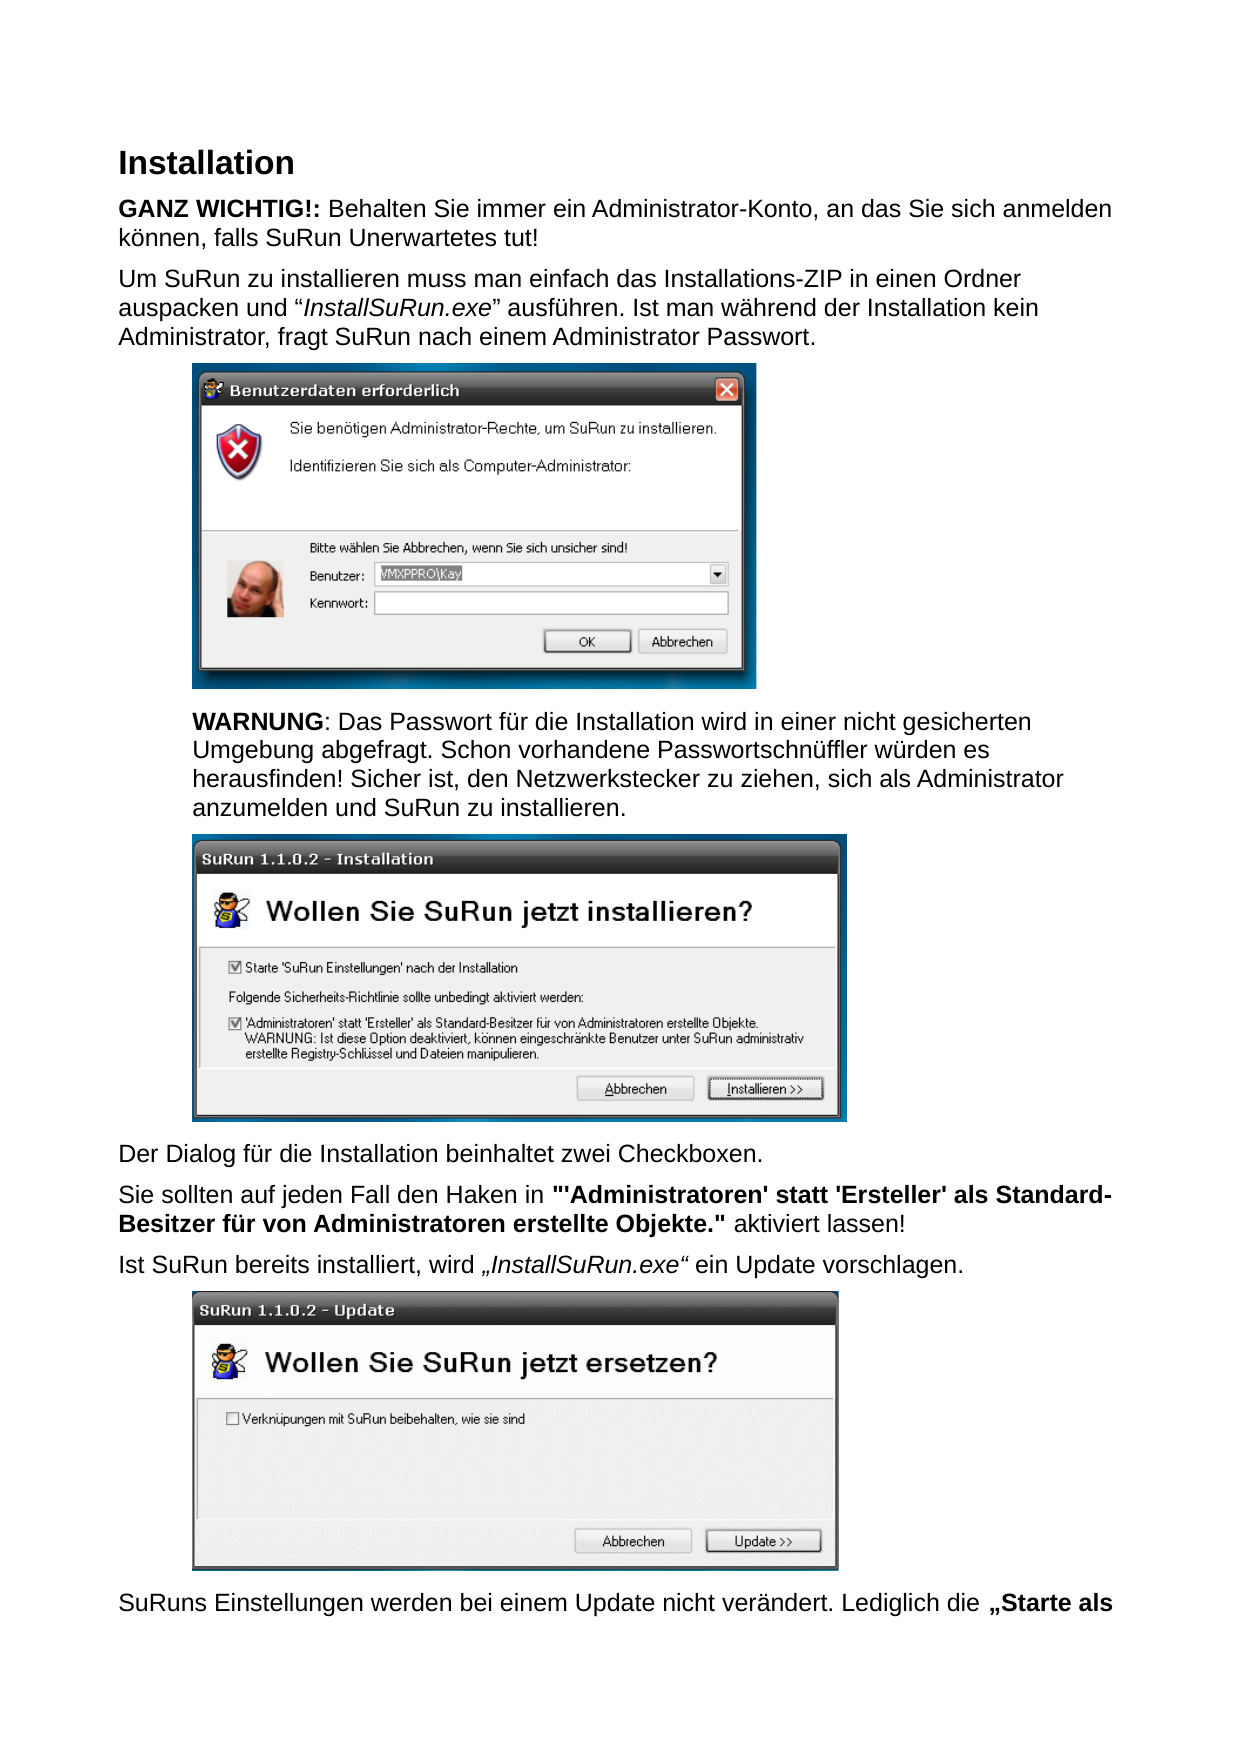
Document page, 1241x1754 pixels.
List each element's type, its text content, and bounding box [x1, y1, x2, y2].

subtitle Installation [118, 143, 1122, 182]
picture [192, 363, 757, 689]
text WARNUNG: Das Passwort für die Installation wird in einer nicht gesicherten Umgebung abgefragt. Schon vorhandene Passwortschnüffler würden es herausfinden! Sicher ist, den Netzwerkstecker zu ziehen, sich als Administrator anzumelden und SuRun zu installieren. [192, 707, 1122, 822]
picture [192, 834, 847, 1122]
text SuRuns Einstellungen werden bei einem Update nicht verändert. Lediglich die „Starte als [118, 1588, 1122, 1617]
text Der Dialog für die Installation beinhaltet zwei Checkboxen. [118, 1139, 1122, 1168]
text Sie sollten auf jeden Fall den Haken in "'Administratoren' statt 'Ersteller' als Standard-Besitzer für von Administratoren erstellte Objekte." aktiviert lassen! [118, 1180, 1122, 1238]
text Um SuRun zu installieren muss man einfach das Installations-ZIP in einen Ordner auspacken und “InstallSuRun.exe” ausführen. Ist man während der Installation kein Administrator, fragt SuRun nach einem Administrator Passwort. [118, 264, 1122, 351]
picture [192, 1291, 839, 1571]
text Ist SuRun bereits installiert, wird „InstallSuRun.exe“ ein Update vorschlagen. [118, 1250, 1122, 1279]
text GANZ WICHTIG!: Behalten Sie immer ein Administrator-Konto, an das Sie sich anmelden können, falls SuRun Unerwartetes tut! [118, 194, 1122, 252]
picture [602, 834, 626, 838]
